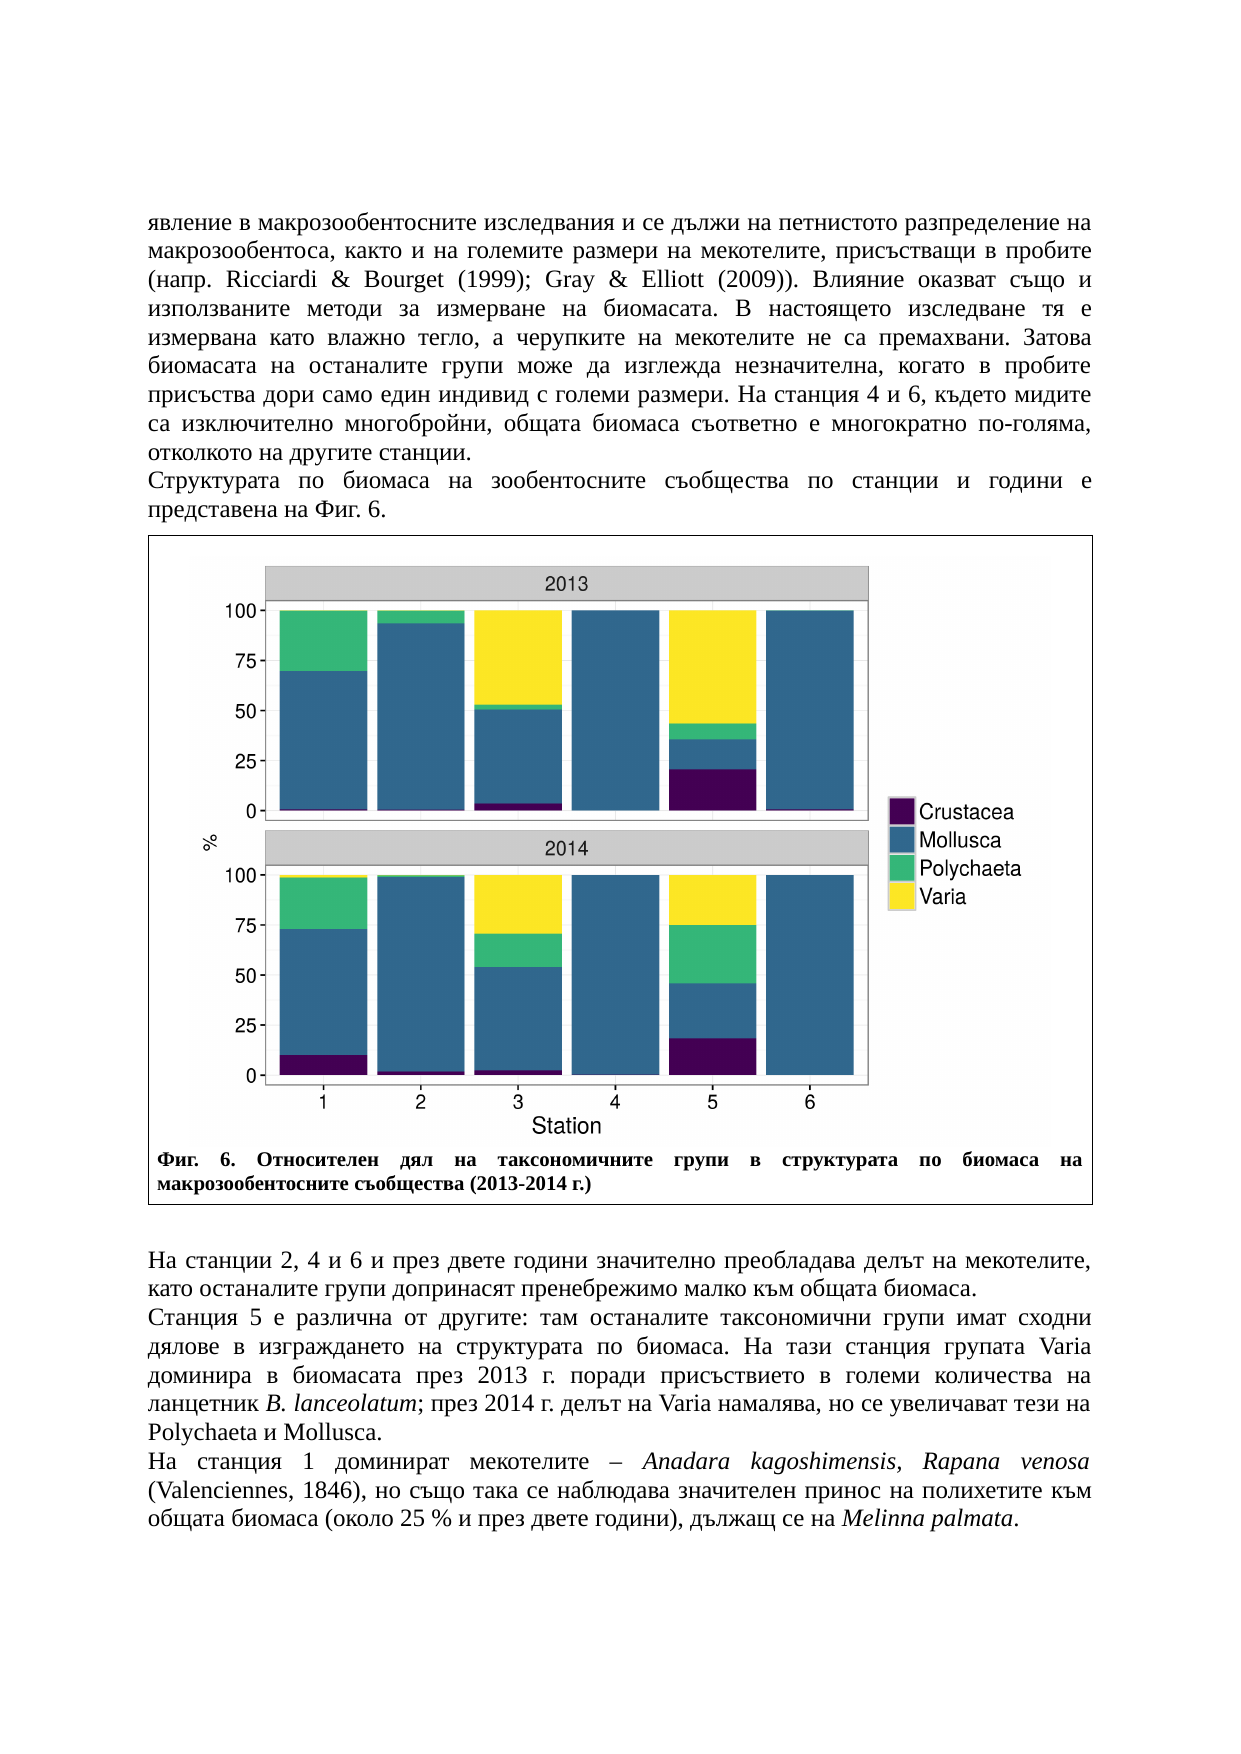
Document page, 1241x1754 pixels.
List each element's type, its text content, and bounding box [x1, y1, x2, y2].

text Станция 5 е различна от другите: там останалите таксономични групи имат сходни дялове в изграждането на структурата по биомаса. На тази станция групата Varia доминира в биомасата през 2013 г. поради присъствието в големи количества на ланцетник B. lanceolatum; през 2014 г. делът на Varia намалява, но се увеличават тези на Polychaeta и Mollusca. [148, 1302, 1093, 1446]
picture [189, 556, 1051, 1147]
text Фиг. 6. Относителен дял на таксономичните групи в структурата по биомаса на макрозообентосните съобщества (2013-2014 г.) [157, 1147, 1083, 1195]
text Структурата по биомаса на зообентосните съобщества по станции и години е представена на Фиг. 6. [148, 465, 1093, 523]
text На станция 1 доминират мекотелите – Anadara kagoshimensis, Rapana venosa (Valenciennes, 1846), но също така се наблюдава значителен принос на полихетите към общата биомаса (около 25 % и през двете години), дължащ се на Melinna palmata. [148, 1446, 1093, 1532]
text На станции 2, 4 и 6 и през двете години значително преобладава делът на мекотелите, като останалите групи допринасят пренебрежимо малко към общата биомаса. [148, 1245, 1093, 1302]
text явление в макрозообентосните изследвания и се дължи на петнистото разпределение на макрозообентоса, както и на големите размери на мекотелите, присъстващи в пробите (напр. Ricciardi & Bourget (1999); Gray & Elliott (2009)). Влияние оказват също и използваните методи за измерване на биомасата. В настоящето изследване тя е измервана като влажно тегло, а черупките на мекотелите не са премахвани. Затова биомасата на останалите групи може да изглежда незначителна, когато в пробите присъства дори само един индивид с големи размери. На станция 4 и 6, където мидите са изключително многобройни, общата биомаса съответно е многократно по-голяма, отколкото на другите станции. [148, 207, 1093, 465]
